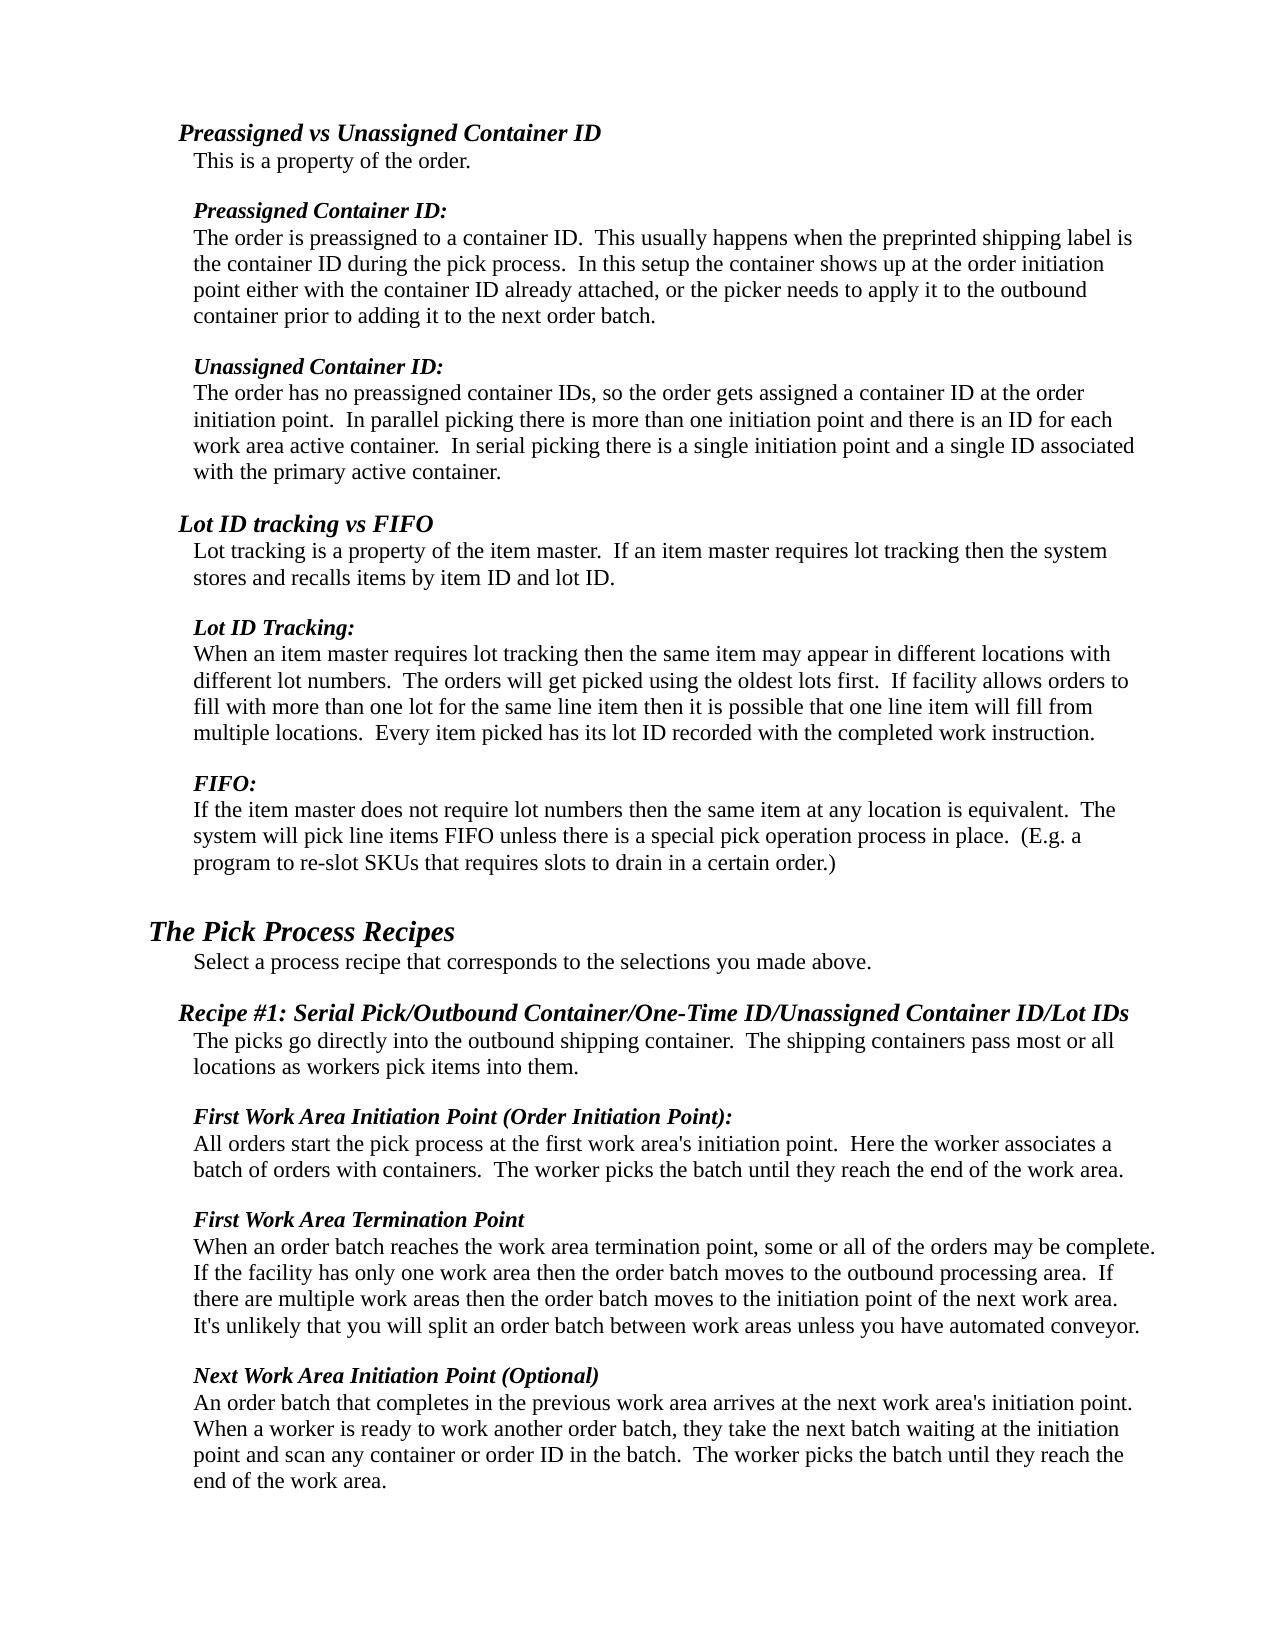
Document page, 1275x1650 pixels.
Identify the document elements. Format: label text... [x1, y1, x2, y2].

subtitle First Work Area Initiation Point (Order Initiation Point): [193, 1103, 1157, 1130]
subtitle First Work Area Termination Point [193, 1206, 1157, 1233]
text This is a property of the order. [193, 147, 1157, 173]
text Select a process recipe that corresponds to the selections you made above. [193, 948, 1157, 974]
text The order has no preassigned container IDs, so the order gets assigned a container ID at the order initiation point. In parallel picking there is more than one initiation point and there is an ID for each work area active container. In serial picking there is a single initiation point and a single ID associated with the primary active container. [193, 379, 1157, 485]
text If the item master does not require lot numbers then the same item at any location is equivalent. The system will pick line items FIFO unless there is a special pick operation process in place. (E.g. a program to re-slot SKUs that requires slots to drain in a certain order.) [193, 796, 1157, 875]
subtitle Next Work Area Initiation Point (Optional) [193, 1362, 1157, 1388]
subtitle Preassigned vs Unassigned Container ID [178, 118, 1157, 147]
subtitle Lot ID Tracking: [193, 614, 1157, 640]
text When an order batch reaches the work area termination point, some or all of the orders may be complete. If the facility has only one work area then the order batch moves to the outbound processing area. If there are multiple work areas then the order batch moves to the initiation point of the next work area. It's unlikely that you will split an order batch between work areas unless you have automated conveyor. [193, 1233, 1157, 1338]
text An order batch that completes in the previous work area arrives at the next work area's initiation point. When a worker is ready to work another order batch, they take the next batch waiting at the initiation point and scan any container or order ID in the batch. The worker picks the batch until they reach the end of the work area. [193, 1388, 1157, 1494]
subtitle Recipe #1: Serial Pick/Outbound Container/One-Time ID/Unassigned Container ID/Lot IDs [178, 998, 1157, 1027]
subtitle The Pick Process Recipes [148, 914, 1157, 948]
text Lot tracking is a property of the item master. If an item master requires lot tracking then the system stores and recalls items by item ID and lot ID. [193, 537, 1157, 590]
subtitle Preassigned Container ID: [193, 197, 1157, 223]
subtitle FIFO: [193, 770, 1157, 796]
text When an item master requires lot tracking then the same item may appear in different locations with different lot numbers. The orders will get picked using the oldest lots first. If facility allows orders to fill with more than one lot for the same line item then it is possible that one line item will fill from multiple locations. Every item picked has its lot ID recorded with the completed work instruction. [193, 640, 1157, 746]
text The picks go directly into the outbound shipping container. The shipping containers pass most or all locations as workers pick items into them. [193, 1027, 1157, 1079]
subtitle Lot ID tracking vs FIFO [178, 509, 1157, 537]
subtitle Unassigned Container ID: [193, 353, 1157, 379]
text All orders start the pick process at the first work area's initiation point. Here the worker associates a batch of orders with containers. The worker picks the batch until they reach the end of the work area. [193, 1130, 1157, 1182]
text The order is preassigned to a container ID. This usually happens when the preprinted shipping label is the container ID during the pick process. In this setup the container shows up at the order initiation point either with the container ID already attached, or the picker needs to apply it to the outbound container prior to adding it to the next order batch. [193, 223, 1157, 329]
